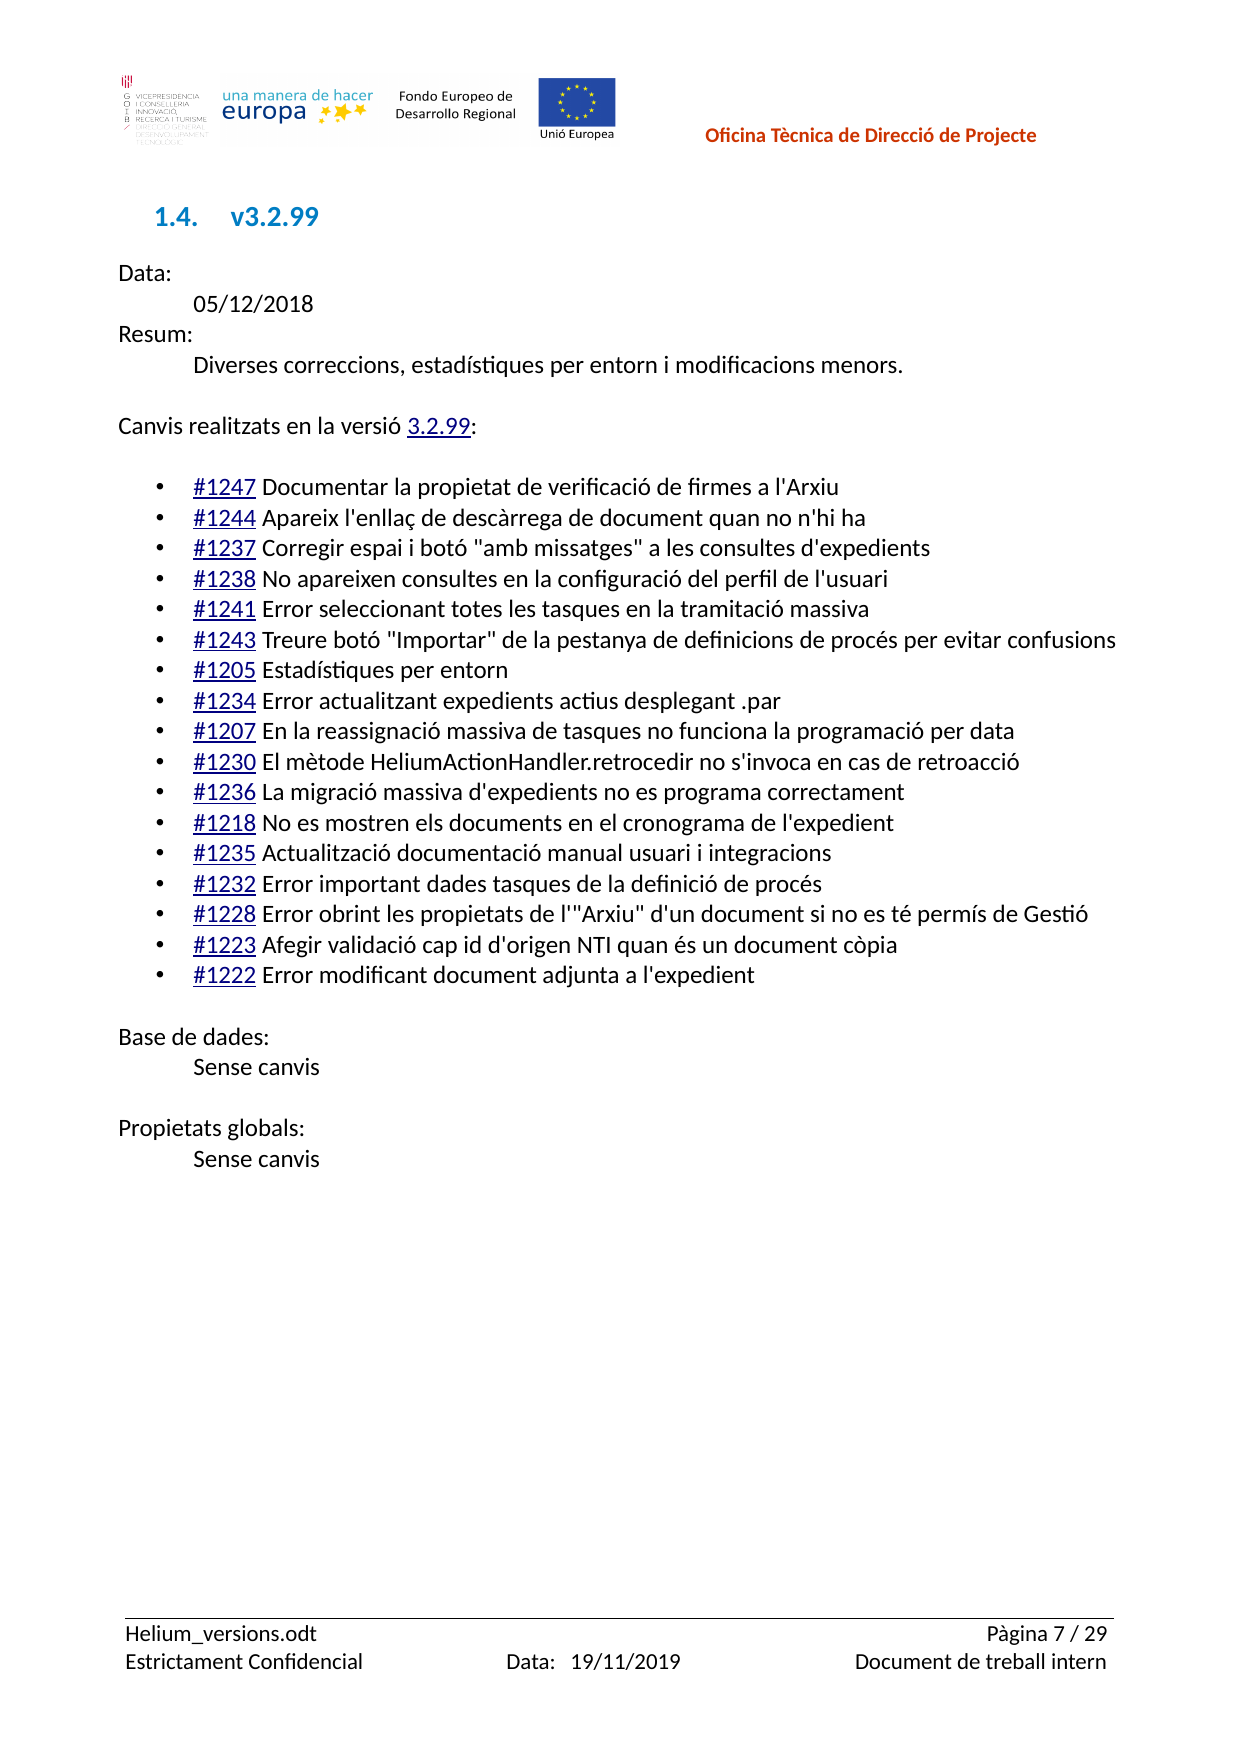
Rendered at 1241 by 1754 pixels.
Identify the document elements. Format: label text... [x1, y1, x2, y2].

list #1207 En la reassignació massiva de tasques no funciona la programació per data [156, 715, 1122, 746]
list #1247 Documentar la propietat de verificació de firmes a l'Arxiu [156, 471, 1122, 502]
list #1228 Error obrint les propietats de l'"Arxiu" d'un document si no es té permís de Gestió [156, 898, 1122, 929]
text Diverses correccions, estadístiques per entorn i modificacions menors. [118, 349, 1122, 380]
text Resum: [118, 319, 1122, 349]
list #1232 Error important dades tasques de la definició de procés [156, 868, 1122, 898]
list #1237 Corregir espai i botó "amb missatges" a les consultes d'expedients [156, 532, 1122, 563]
picture [118, 73, 213, 147]
list #1243 Treure botó "Importar" de la pestanya de definicions de procés per evitar confusions [156, 624, 1122, 654]
text Base de dades: [118, 1021, 1122, 1051]
list #1241 Error seleccionant totes les tasques en la tramitació massiva [156, 593, 1122, 624]
text Data: [118, 258, 1122, 288]
list #1230 El mètode HeliumActionHandler.retrocedir no s'invoca en cas de retroacció [156, 746, 1122, 776]
list #1236 La migració massiva d'expedients no es programa correctament [156, 776, 1122, 807]
list #1244 Apareix l'enllaç de descàrrega de document quan no n'hi ha [156, 502, 1122, 532]
text Sense canvis [118, 1051, 1122, 1082]
list #1238 No apareixen consultes en la configuració del perfil de l'usuari [156, 563, 1122, 593]
picture [219, 73, 621, 147]
list #1234 Error actualitzant expedients actius desplegant .par [156, 685, 1122, 715]
text 05/12/2018 [118, 288, 1122, 319]
text Canvis realitzats en la versió 3.2.99: [118, 410, 1122, 441]
list #1205 Estadístiques per entorn [156, 654, 1122, 685]
text Propietats globals: [118, 1112, 1122, 1143]
subtitle v3.2.99 [153, 198, 1122, 234]
list #1235 Actualització documentació manual usuari i integracions [156, 837, 1122, 868]
list #1218 No es mostren els documents en el cronograma de l'expedient [156, 807, 1122, 837]
list #1223 Afegir validació cap id d'origen NTI quan és un document còpia [156, 929, 1122, 959]
text Sense canvis [118, 1143, 1122, 1173]
list #1222 Error modificant document adjunta a l'expedient [156, 959, 1122, 990]
